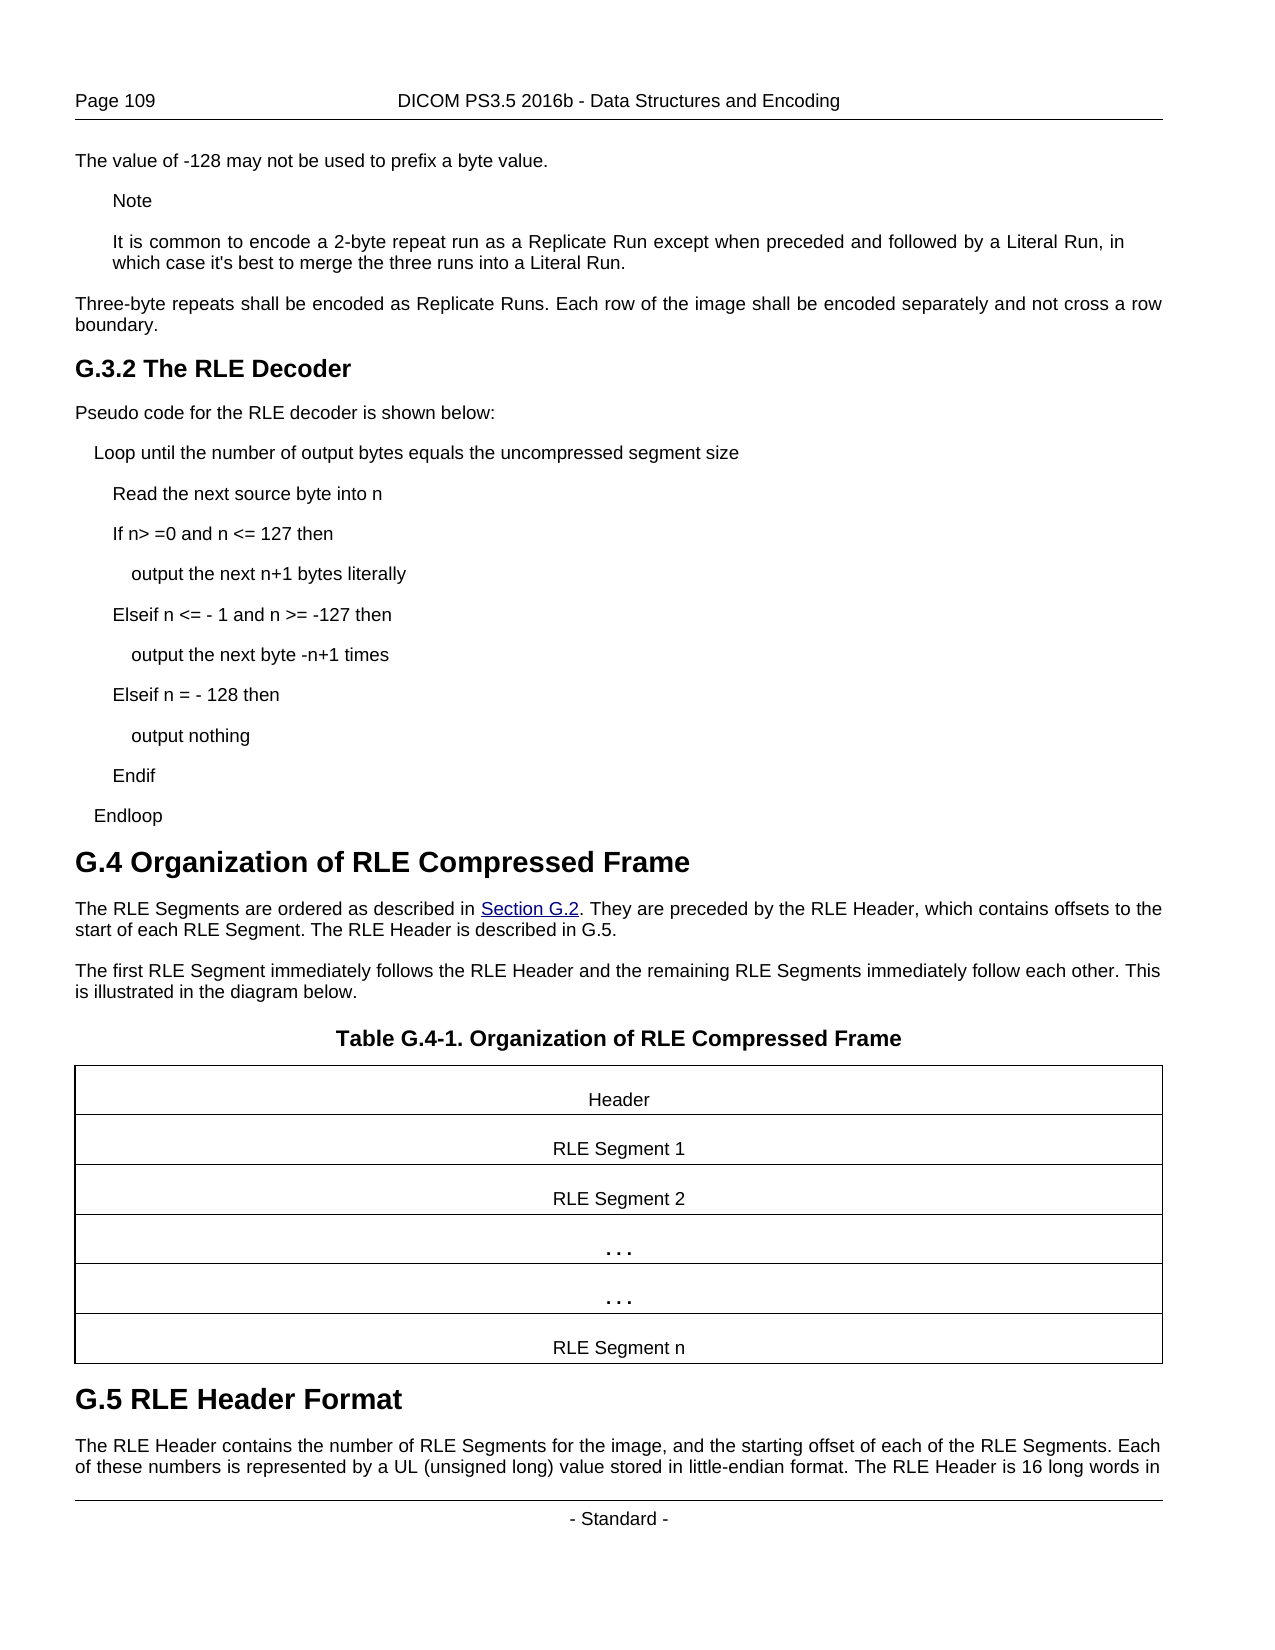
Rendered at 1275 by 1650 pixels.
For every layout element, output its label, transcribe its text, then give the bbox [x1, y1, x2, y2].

text If n> =0 and n <= 127 then [112, 523, 1162, 544]
text G.4 Organization of RLE Compressed Frame [75, 845, 1162, 879]
text Table G.4-1. Organization of RLE Compressed Frame [75, 1025, 1162, 1051]
table_cell RLE Segment 2 [76, 1165, 1162, 1213]
text output the next n+1 bytes literally [131, 563, 1162, 585]
text Read the next source byte into n [112, 482, 1162, 504]
text Endif [112, 765, 1162, 786]
table_header Header [76, 1066, 1162, 1114]
text The first RLE Segment immediately follows the RLE Header and the remaining RLE Segments immediately follow each other. This is illustrated in the diagram below. [75, 959, 1162, 1003]
text The value of -128 may not be used to prefix a byte value. [75, 150, 1162, 172]
text The RLE Segments are ordered as described in Section G.2. They are preceded by the RLE Header, which contains offsets to the start of each RLE Segment. The RLE Header is described in G.5. [75, 898, 1162, 941]
text G.3.2 The RLE Decoder [75, 354, 1162, 383]
text Elseif n <= - 1 and n >= -127 then [112, 603, 1162, 625]
text Endloop [94, 805, 1162, 827]
text Pseudo code for the RLE decoder is shown below: [75, 402, 1162, 423]
text Three-byte repeats shall be encoded as Replicate Runs. Each row of the image shall be encoded separately and not cross a row boundary. [75, 292, 1162, 336]
text output the next byte -n+1 times [131, 644, 1162, 665]
text It is common to encode a 2-byte repeat run as a Replicate Run except when preceded and followed by a Literal Run, in which case it's best to merge the three runs into a Literal Run. [112, 231, 1125, 274]
text Loop until the number of output bytes equals the uncompressed segment size [94, 442, 1162, 464]
table_cell RLE Segment 1 [76, 1115, 1162, 1164]
table_cell . . . [76, 1215, 1162, 1263]
text Elseif n = - 128 then [112, 684, 1162, 706]
text G.5 RLE Header Format [75, 1382, 1162, 1416]
text Note [112, 190, 1125, 212]
text output nothing [131, 724, 1162, 746]
text The RLE Header contains the number of RLE Segments for the image, and the starting offset of each of the RLE Segments. Each of these numbers is represented by a UL (unsigned long) value stored in little-endian format. The RLE Header is 16 long words in [75, 1435, 1162, 1478]
table_cell RLE Segment n [76, 1314, 1162, 1363]
table_cell . . . [76, 1264, 1162, 1313]
